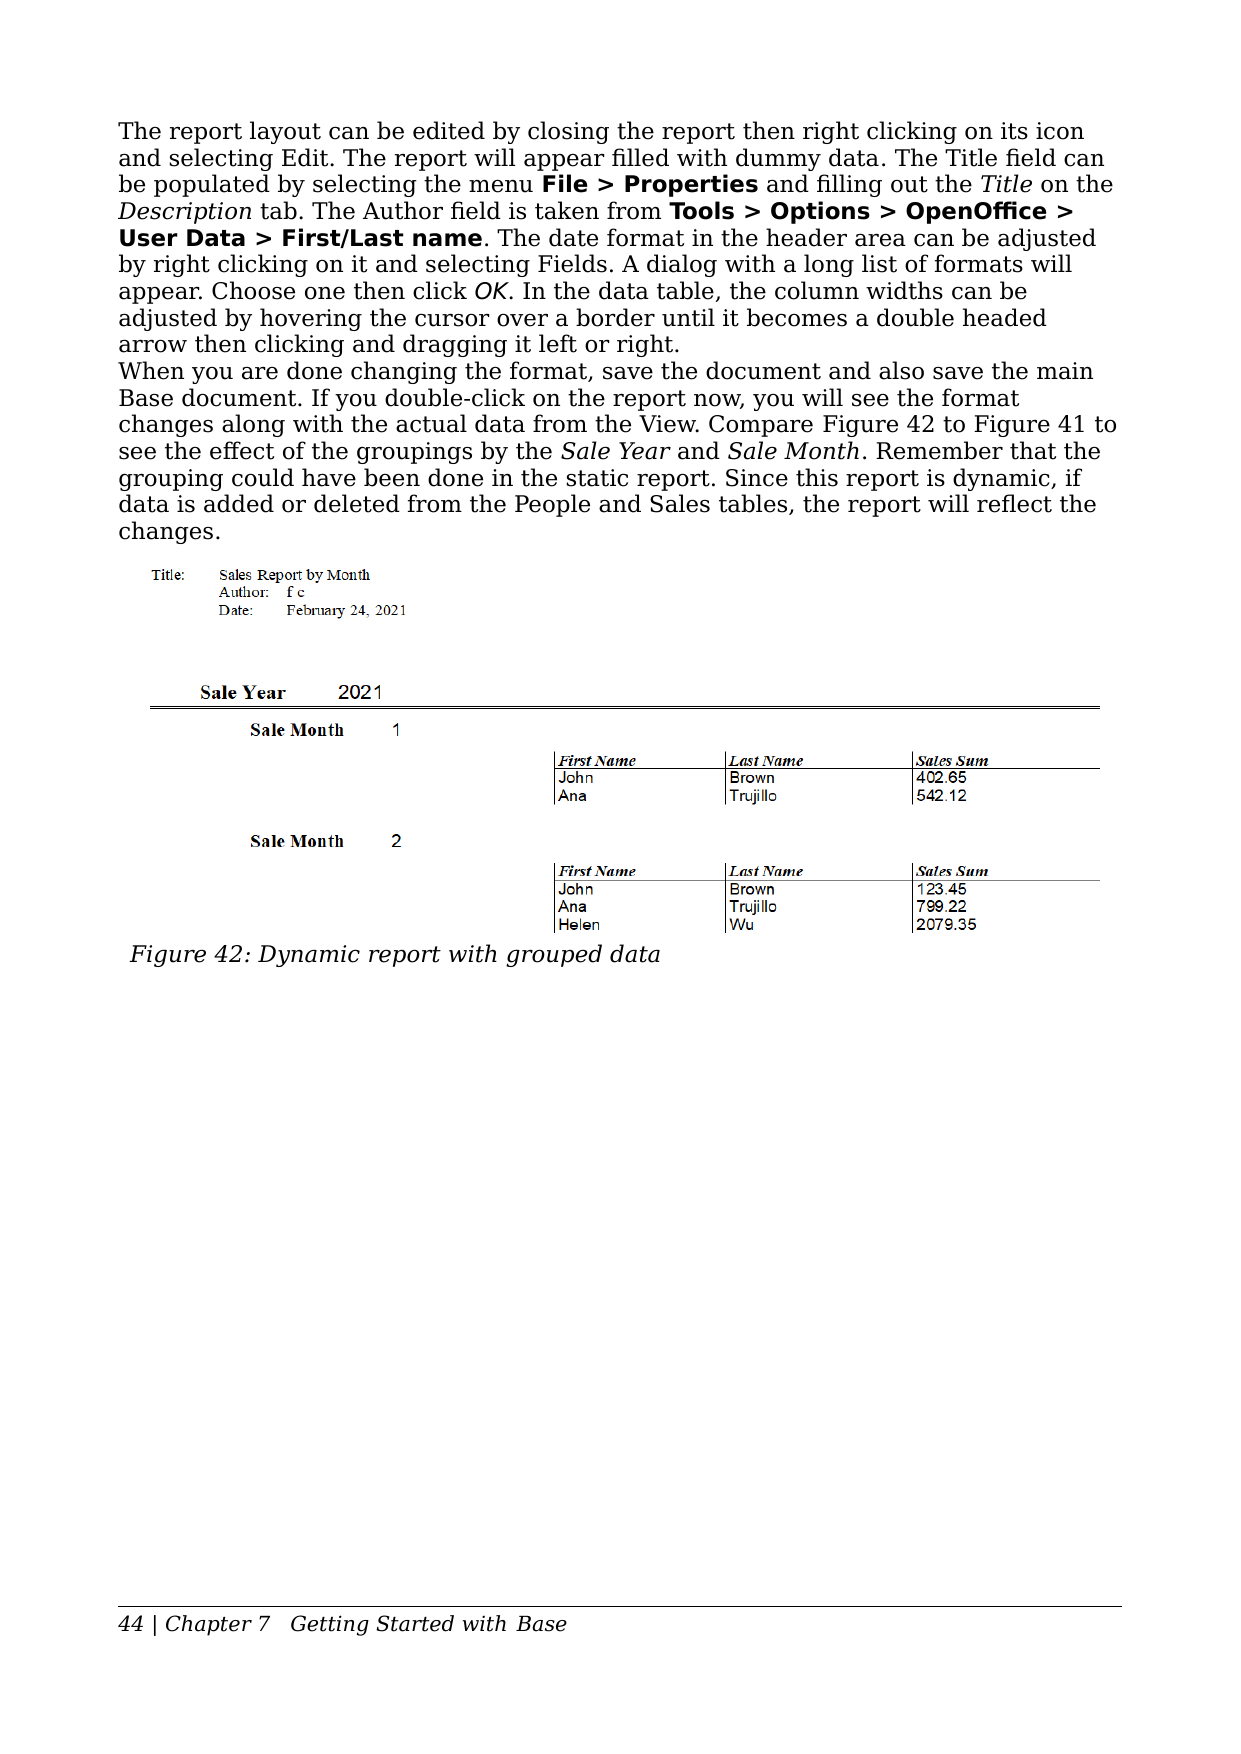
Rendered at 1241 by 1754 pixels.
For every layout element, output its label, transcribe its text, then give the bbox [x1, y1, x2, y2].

text The report layout can be edited by closing the report then right clicking on its icon and selecting Edit. The report will appear filled with dummy data. The Title field can be populated by selecting the menu File > Properties and filling out the Title on the Description tab. The Author field is taken from Tools > Options > OpenOffice > User Data > First/Last name. The date format in the header area can be adjusted by right clicking on it and selecting Fields. A dialog with a long list of formats will appear. Choose one then click OK. In the data table, the column widths can be adjusted by hovering the cursor over a border until it becomes a double headed arrow then clicking and dragging it left or right. [118, 118, 1122, 358]
text Figure 42: Dynamic report with grouped data [130, 942, 1110, 968]
text When you are done changing the format, save the document and also save the main Base document. If you double-click on the report now, you will see the format changes along with the actual data from the View. Compare Figure 42 to Figure 41 to see the effect of the groupings by the Sale Year and Sale Month. Remember that the grouping could have been done in the static report. Since this report is dynamic, if data is added or deleted from the People and Sales tables, the report will reflect the changes. [118, 358, 1122, 545]
picture [135, 557, 1105, 942]
